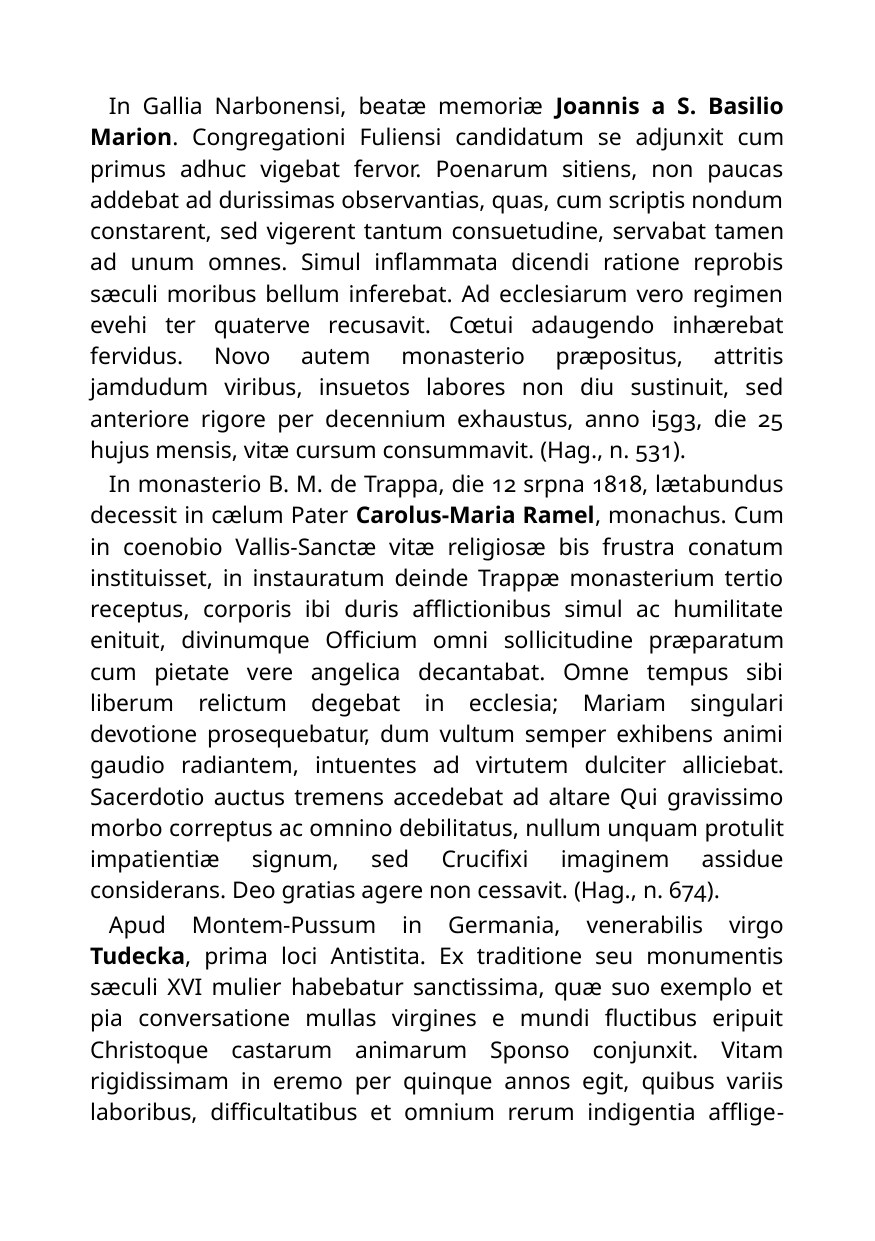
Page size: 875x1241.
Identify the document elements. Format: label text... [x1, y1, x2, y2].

text In Gallia Narbonensi, beatæ memoriæ Joannis a S. Basilio Marion. Congregationi Fuliensi candidatum se adjun­xit cum primus adhuc vigebat fervor. Poenarum sitiens, non paucas addebat ad durissimas observantias, quas, cum scriptis nondum constarent, sed vigerent tantum consuetudine, serva­bat tamen ad unum omnes. Simul inflammata dicendi ratione reprobis sæculi moribus bellum inferebat. Ad ecclesiarum vero regimen evehi ter quaterve recusavit. Cœtui adaugendo inhærebat fervidus. Novo autem monasterio præpositus, attritis jamdudum viribus, insuetos labores non diu sustinuit, sed anteriore rigore per decennium exhaustus, anno i5g3, die 25 hujus mensis, vitæ cursum consummavit. (Hag., n. 531). [90, 90, 784, 465]
text In monasterio B. M. de Trappa, die 12 srpna 1818, lætabundus decessit in cælum Pater Carolus-Maria Ramel, monachus. Cum in coenobio Vallis-Sanctæ vitæ religiosæ bis frustra conatum instituisset, in instauratum deinde Trappæ monasterium tertio receptus, corporis ibi duris afflictionibus simul ac humilitate enituit, divinumque Officium omni sol­licitudine præparatum cum pietate vere angelica decantabat. Omne tempus sibi liberum relictum degebat in ecclesia; Mariam singulari devotione prosequebatur, dum vultum semper exhibens animi gaudio radiantem, intuentes ad virtu­tem dulciter alliciebat. Sacerdotio auctus tremens accedebat ad altare Qui gravissimo morbo correptus ac omnino debili­tatus, nullum unquam protulit impatientiæ signum, sed Crucifixi imaginem assidue considerans. Deo gratias agere non cessavit. (Hag., n. 674). [90, 468, 784, 906]
text Apud Montem-Pussum in Germania, venerabilis virgo Tudecka, prima loci Antistita. Ex traditione seu monumentis sæculi XVI mulier habebatur sanctissima, quæ suo exemplo et pia conversatione mullas virgines e mundi fluctibus eripuit Christoque castarum animarum Sponso conjunxit. Vitam rigidissimam in eremo per quinque annos egit, quibus variis laboribus, difficultatibus et omnium rerum indigentia afflige­ [90, 908, 784, 1127]
